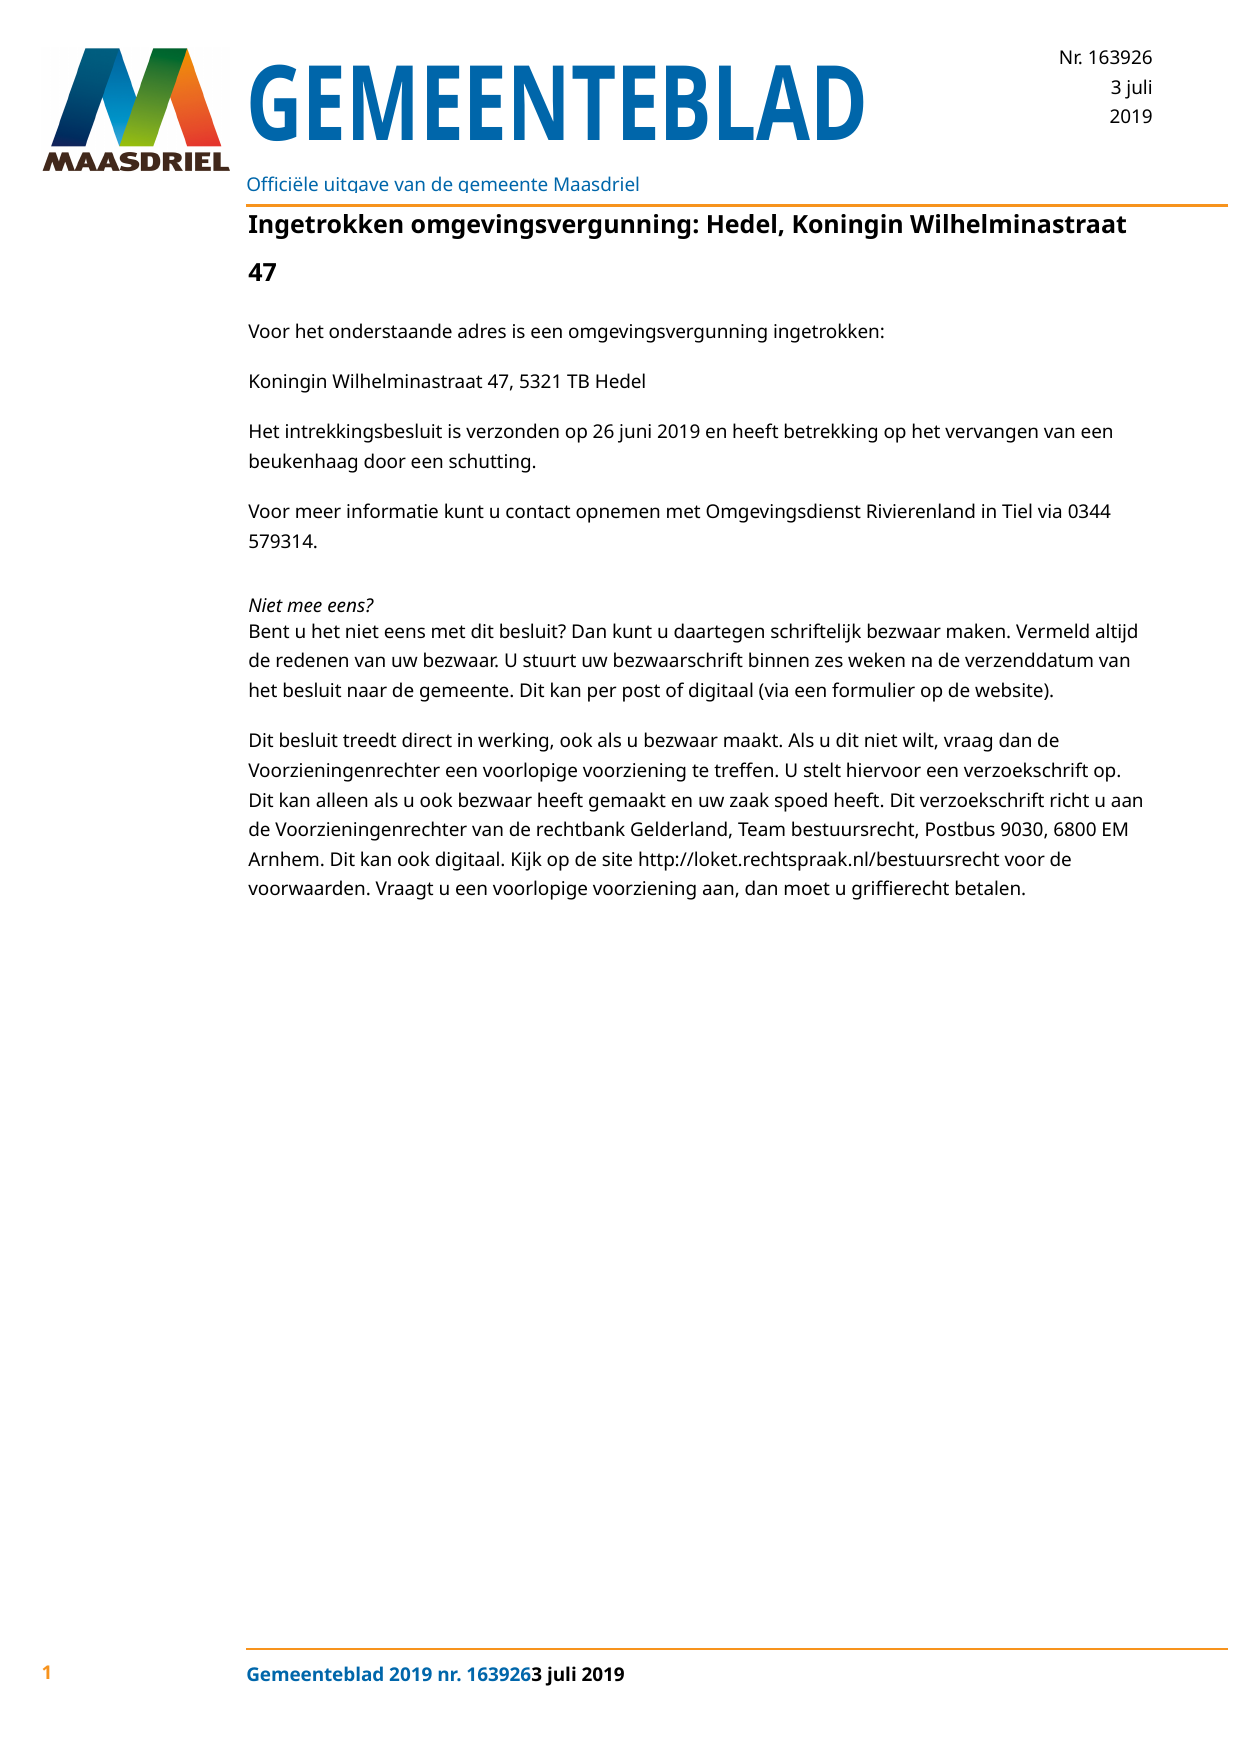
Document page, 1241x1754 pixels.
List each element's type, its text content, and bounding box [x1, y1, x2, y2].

text Voor het onderstaande adres is een omgevingsvergunning ingetrokken: [248, 318, 1152, 344]
text Voor meer informatie kunt u contact opnemen met Omgevingsdienst Rivierenland in Tiel via 0344 579314. [248, 499, 1152, 554]
text Niet mee eens? [248, 592, 1152, 618]
text Bent u het niet eens met dit besluit? Dan kunt u daartegen schriftelijk bezwaar maken. Vermeld altijd de redenen van uw bezwaar. U stuurt uw bezwaarschrift binnen zes weken na de verzenddatum van het besluit naar de gemeente. Dit kan per post of digitaal (via een formulier op de website). [248, 618, 1152, 703]
text Het intrekkingsbesluit is verzonden op 26 juni 2019 en heeft betrekking op het vervangen van een beukenhaag door een schutting. [248, 419, 1152, 474]
text Koningin Wilhelminastraat 47, 5321 TB Hedel [248, 368, 1152, 394]
text Dit besluit treedt direct in werking, ook als u bezwaar maakt. Als u dit niet wilt, vraag dan de Voorzieningenrechter een voorlopige voorziening te treffen. U stelt hiervoor een verzoekschrift op. Dit kan alleen als u ook bezwaar heeft gemaakt en uw zaak spoed heeft. Dit verzoekschrift richt u aan de Voorzieningenrechter van de rechtbank Gelderland, Team bestuursrecht, Postbus 9030, 6800 EM Arnhem. Dit kan ook digitaal. Kijk op de site http://loket.rechtspraak.nl/bestuursrecht voor de voorwaarden. Vraagt u een voorlopige voorziening aan, dan moet u griffierecht betalen. [248, 728, 1152, 901]
text Ingetrokken omgevingsvergunning: Hedel, Koningin Wilhelminastraat 47 [248, 207, 1152, 288]
picture [41, 47, 231, 172]
